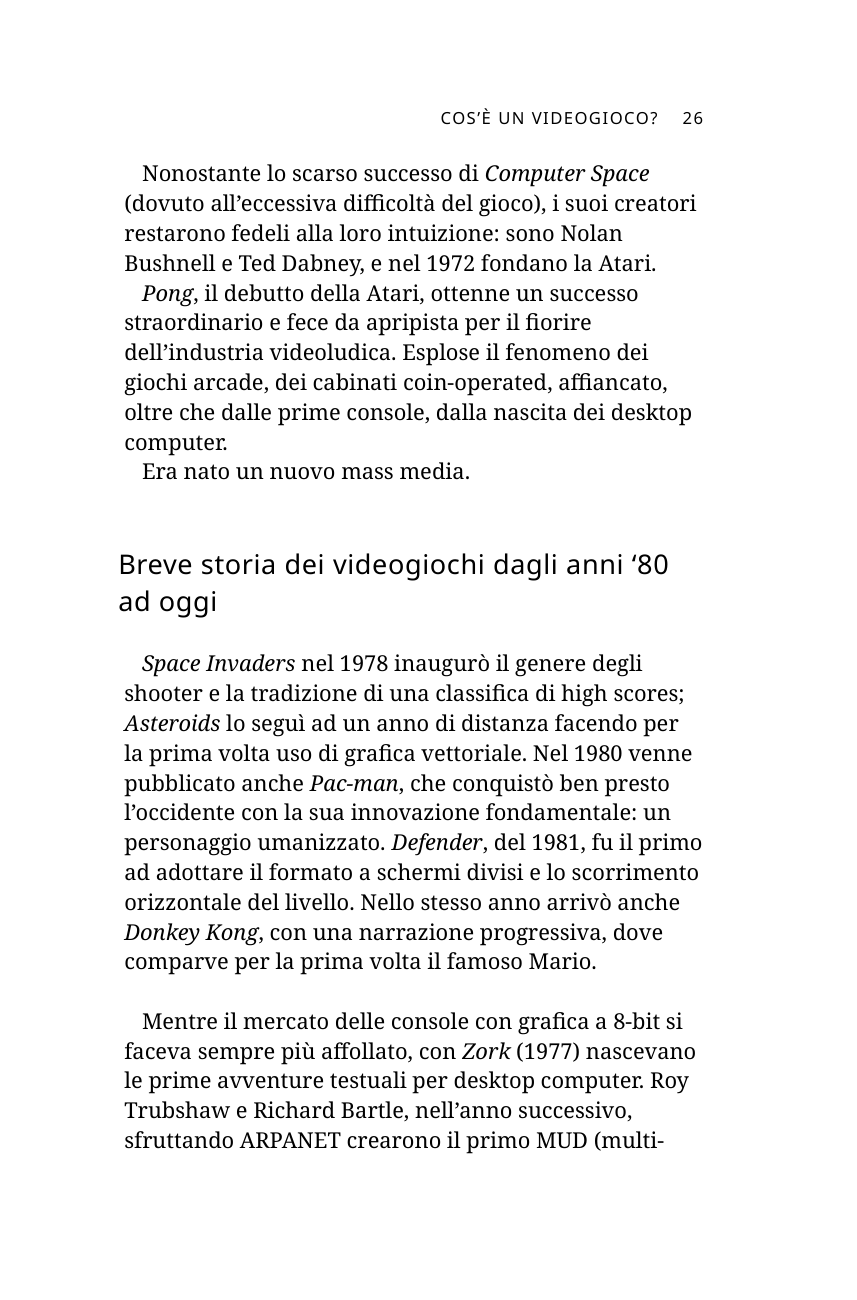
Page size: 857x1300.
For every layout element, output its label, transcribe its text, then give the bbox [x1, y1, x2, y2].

text Era nato un nuovo mass media. [124, 456, 703, 486]
text Pong, il debutto della Atari, ottenne un successo straordinario e fece da apripista per il fiorire dell’industria videoludica. Esplose il fenomeno dei giochi arcade, dei cabinati coin-operated, affiancato, oltre che dalle prime console, dalla nascita dei desktop computer. [124, 278, 703, 456]
text Space Invaders nel 1978 inaugurò il genere degli shooter e la tradizione di una classifica di high scores; Asteroids lo seguì ad un anno di distanza facendo per la prima volta uso di grafica vettoriale. Nel 1980 venne pubblicato anche Pac-man, che conquistò ben presto l’occidente con la sua innovazione fondamentale: un personaggio umanizzato. Defender, del 1981, fu il primo ad adottare il formato a schermi divisi e lo scorrimento orizzontale del livello. Nello stesso anno arrivò anche Donkey Kong, con una narrazione progressiva, dove comparve per la prima volta il famoso Mario. [124, 648, 703, 976]
text Nonostante lo scarso successo di Computer Space (dovuto all’eccessiva difficoltà del gioco), i suoi creatori restarono fedeli alla loro intuizione: sono Nolan Bushnell e Ted Dabney, e nel 1972 fondano la Atari. [124, 158, 703, 278]
subtitle Breve storia dei videogiochi dagli anni ‘80 ad oggi [118, 545, 703, 619]
text Mentre il mercato delle console con grafica a 8-bit si faceva sempre più affollato, con Zork (1977) nascevano le prime avventure testuali per desktop computer. Roy Trubshaw e Richard Bartle, nell’anno successivo, sfruttando ARPANET crearono il primo MUD (multi- [124, 1006, 703, 1155]
